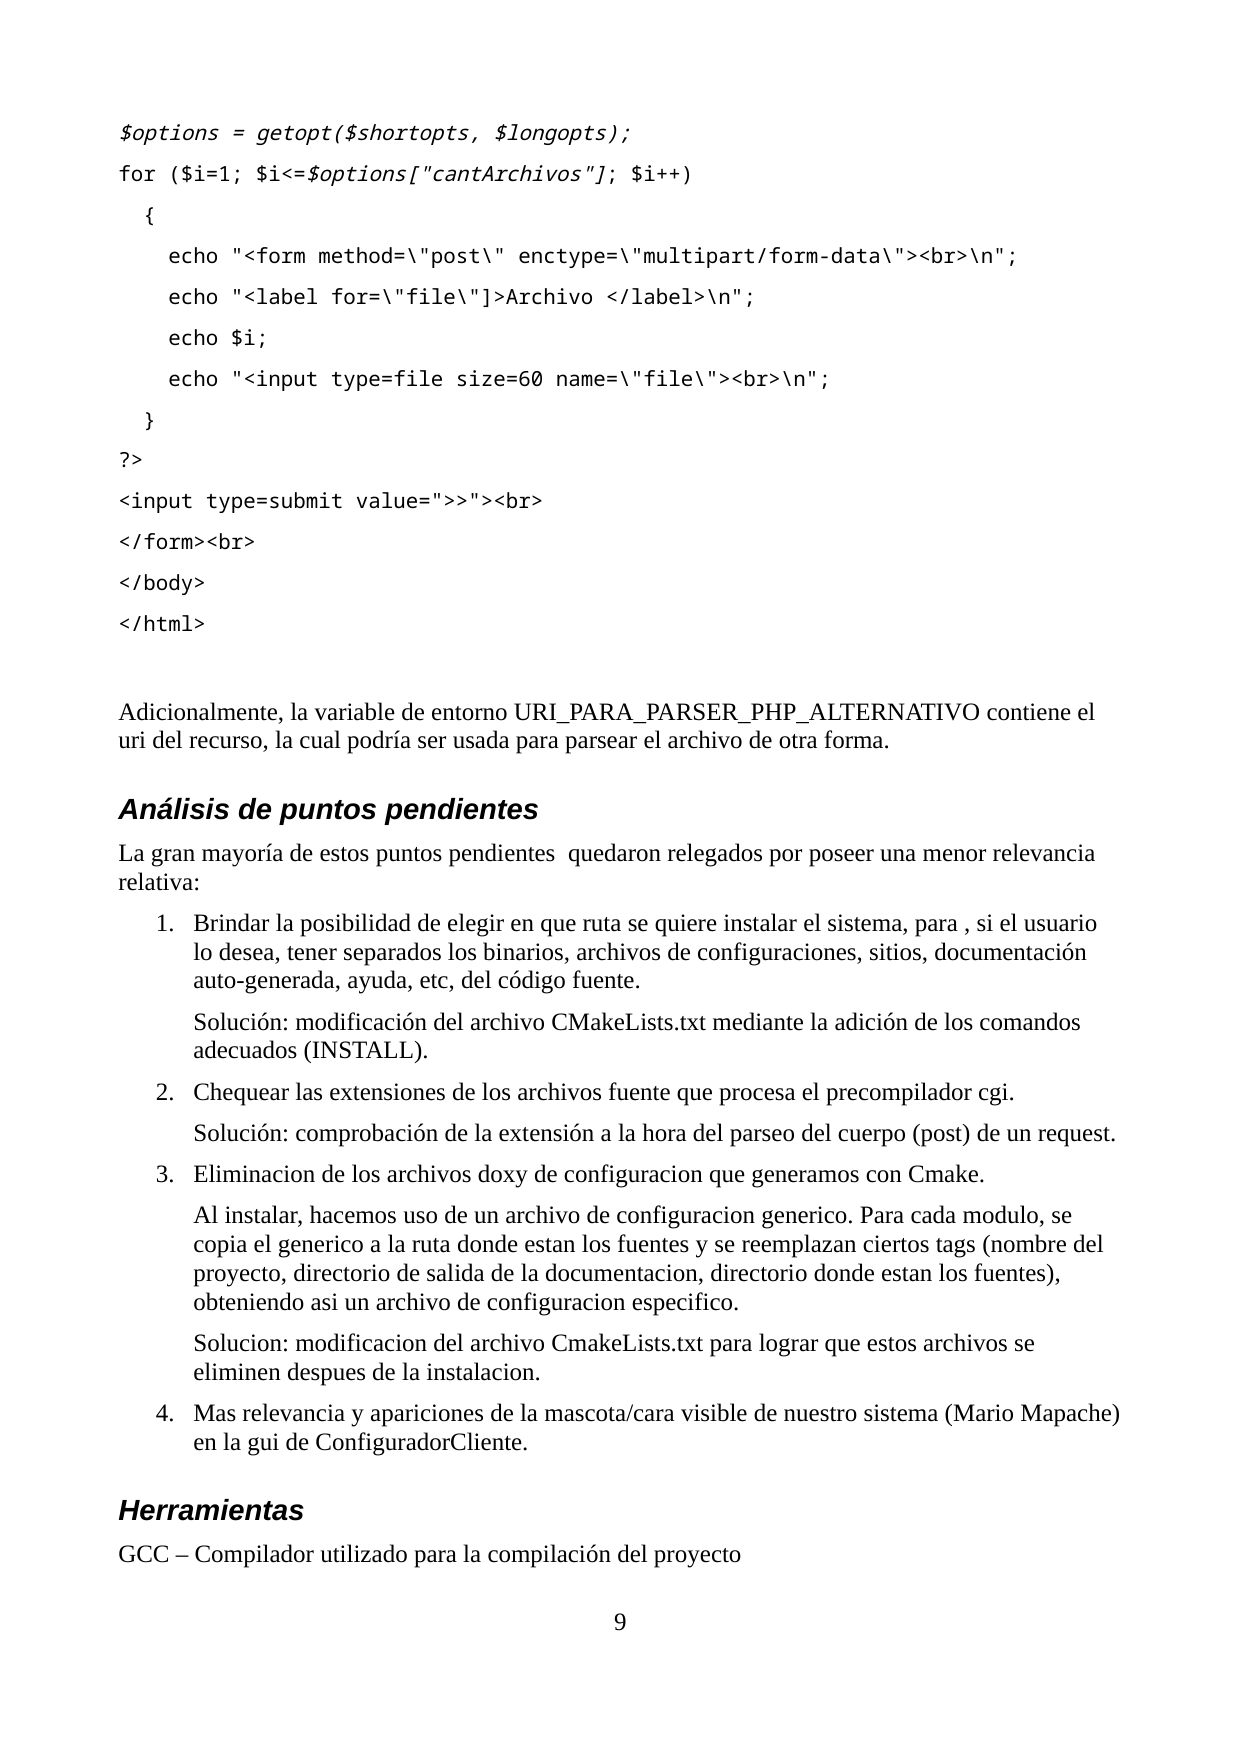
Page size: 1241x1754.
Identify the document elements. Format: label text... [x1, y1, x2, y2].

list Chequear las extensiones de los archivos fuente que procesa el precompilador cgi. [156, 1077, 1122, 1105]
text } [118, 405, 1122, 433]
text { [118, 200, 1122, 228]
list Solución: modificación del archivo CMakeLists.txt mediante la adición de los comandos adecuados (INSTALL). [156, 1007, 1122, 1064]
list Al instalar, hacemos uso de un archivo de configuracion generico. Para cada modulo, se copia el generico a la ruta donde estan los fuentes y se reemplazan ciertos tags (nombre del proyecto, directorio de salida de la documentacion, directorio donde estan los fuentes), obteniendo asi un archivo de configuracion especifico. [156, 1200, 1122, 1315]
text </html> [118, 609, 1122, 638]
list Mas relevancia y apariciones de la mascota/cara visible de nuestro sistema (Mario Mapache) en la gui de ConfiguradorCliente. [156, 1398, 1122, 1455]
text <input type=submit value=">>"><br> [118, 487, 1122, 515]
text $options = getopt($shortopts, $longopts); [118, 118, 1122, 147]
text for ($i=1; $i<=$options["cantArchivos"]; $i++) [118, 159, 1122, 187]
list Eliminacion de los archivos doxy de configuracion que generamos con Cmake. [156, 1159, 1122, 1188]
text La gran mayoría de estos puntos pendientes quedaron relegados por poseer una menor relevancia relativa: [118, 838, 1122, 895]
text </body> [118, 568, 1122, 597]
text Adicionalmente, la variable de entorno URI_PARA_PARSER_PHP_ALTERNATIVO contiene el uri del recurso, la cual podría ser usada para parsear el archivo de otra forma. [118, 697, 1122, 754]
text echo $i; [118, 323, 1122, 351]
text </form><br> [118, 527, 1122, 556]
list Solución: comprobación de la extensión a la hora del parseo del cuerpo (post) de un request. [156, 1118, 1122, 1147]
text ?> [118, 446, 1122, 474]
subtitle Análisis de puntos pendientes [118, 792, 1122, 825]
list Brindar la posibilidad de elegir en que ruta se quiere instalar el sistema, para , si el usuario lo desea, tener separados los binarios, archivos de configuraciones, sitios, documentación auto-generada, ayuda, etc, del código fuente. [156, 908, 1122, 994]
text echo "<input type=file size=60 name=\"file\"><br>\n"; [118, 364, 1122, 392]
subtitle Herramientas [118, 1493, 1122, 1526]
list Solucion: modificacion del archivo CmakeLists.txt para lograr que estos archivos se eliminen despues de la instalacion. [156, 1328, 1122, 1385]
text echo "<form method=\"post\" enctype=\"multipart/form-data\"><br>\n"; [118, 241, 1122, 269]
text echo "<label for=\"file\"]>Archivo </label>\n"; [118, 282, 1122, 310]
text GCC – Compilador utilizado para la compilación del proyecto [118, 1539, 1122, 1568]
